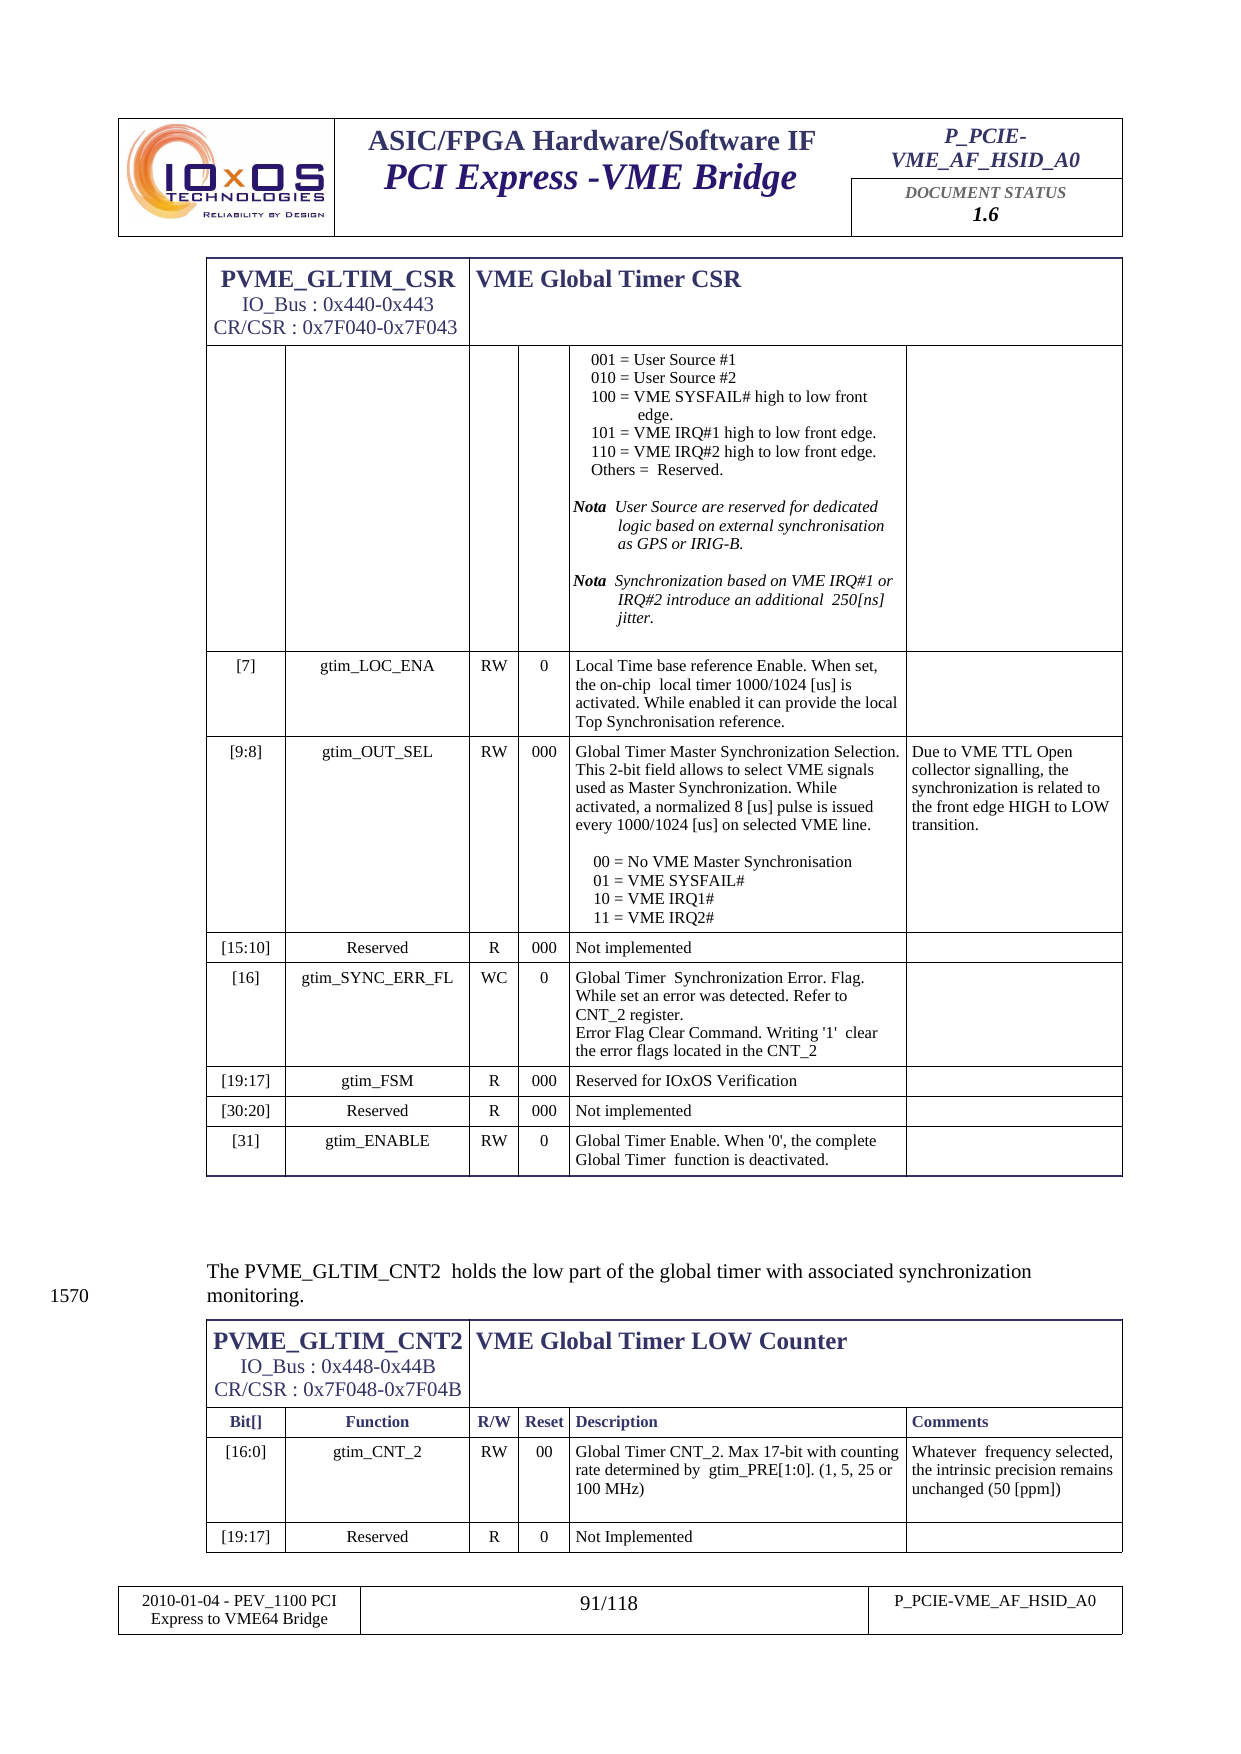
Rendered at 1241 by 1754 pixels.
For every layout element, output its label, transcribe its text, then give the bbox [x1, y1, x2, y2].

table_cell gtim_SYNC_ERR_FL [286, 963, 469, 1066]
table_cell 000 [519, 1067, 569, 1096]
table_cell Local Time base reference Enable. When set, the on-chip local timer 1000/1024 [us] is activated. While enabled it can provide the local Top Synchronisation reference. [570, 652, 906, 736]
table_cell gtim_OUT_SEL [286, 737, 469, 932]
table_cell R [470, 1523, 518, 1552]
table_cell [7] [207, 652, 285, 736]
table_cell Bit[] [207, 1408, 285, 1437]
table_cell [470, 346, 518, 651]
table_cell Global Timer CNT_2. Max 17-bit with counting rate determined by gtim_PRE[1:0]. (1, 5, 25 or 100 MHz) [570, 1438, 906, 1522]
table_cell [286, 346, 469, 651]
table_cell Not Implemented [570, 1523, 906, 1552]
text The PVME_GLTIM_CNT2 holds the low part of the global timer with associated synchronization monitoring. [207, 1260, 1122, 1307]
table_cell Global Timer Synchronization Error. Flag. While set an error was detected. Refer to CNT_2 register. Error Flag Clear Command. Writing '1' clear the error flags located in the CNT_2 [570, 963, 906, 1066]
table_cell Reserved [286, 1523, 469, 1552]
table_cell [907, 1097, 1122, 1126]
table_cell Function [286, 1408, 469, 1437]
table_cell Whatever frequency selected, the intrinsic precision remains unchanged (50 [ppm]) [907, 1438, 1122, 1522]
table_cell Not implemented [570, 1097, 906, 1126]
table_cell 000 [519, 1097, 569, 1126]
table_header VME Global Timer CSR [470, 259, 1122, 344]
picture [125, 123, 326, 222]
table_cell R/W [470, 1408, 518, 1437]
table_cell [16] [207, 963, 285, 1066]
table_cell Reserved [286, 1097, 469, 1126]
table_cell Reserved [286, 933, 469, 962]
table_cell [9:8] [207, 737, 285, 932]
table_cell [16:0] [207, 1438, 285, 1522]
table_cell 001 = User Source #1 010 = User Source #2 100 = VME SYSFAIL# high to low front edge. 101 = VME IRQ#1 high to low front edge. 110 = VME IRQ#2 high to low front edge. Others = Reserved. Nota User Source are reserved for dedicated logic based on external synchronisation as GPS or IRIG-B. Nota Synchronization based on VME IRQ#1 or IRQ#2 introduce an additional 250[ns] jitter. [570, 346, 906, 651]
table_cell [15:10] [207, 933, 285, 962]
table_cell [19:17] [207, 1523, 285, 1552]
table_cell 00 [519, 1438, 569, 1522]
table_cell WC [470, 963, 518, 1066]
table_cell gtim_LOC_ENA [286, 652, 469, 736]
table_cell RW [470, 652, 518, 736]
table_cell [907, 963, 1122, 1066]
table_cell Global Timer Enable. When '0', the complete Global Timer function is deactivated. [570, 1127, 906, 1174]
table_cell 000 [519, 933, 569, 962]
table_cell Reserved for IOxOS Verification [570, 1067, 906, 1096]
table_cell [907, 1067, 1122, 1096]
table_cell 0 [519, 1127, 569, 1174]
table_cell gtim_ENABLE [286, 1127, 469, 1174]
table_cell [907, 346, 1122, 651]
table_cell Comments [907, 1408, 1122, 1437]
table_cell [907, 1127, 1122, 1174]
table_cell Due to VME TTL Open collector signalling, the synchronization is related to the front edge HIGH to LOW transition. [907, 737, 1122, 932]
table_header VME Global Timer LOW Counter [470, 1321, 1122, 1407]
table_cell [907, 1523, 1122, 1552]
table_cell 0 [519, 652, 569, 736]
table_header PVME_GLTIM_CSR IO_Bus : 0x440-0x443 CR/CSR : 0x7F040-0x7F043 [207, 259, 469, 344]
table_cell Not implemented [570, 933, 906, 962]
table_cell 0 [519, 963, 569, 1066]
table_cell [519, 346, 569, 651]
table_cell RW [470, 737, 518, 932]
table_cell R [470, 1067, 518, 1096]
table_cell gtim_FSM [286, 1067, 469, 1096]
table_cell [907, 933, 1122, 962]
table_cell Description [570, 1408, 906, 1437]
table_cell RW [470, 1438, 518, 1522]
table_cell 0 [519, 1523, 569, 1552]
table_cell [207, 346, 285, 651]
table_cell RW [470, 1127, 518, 1174]
table_cell 000 [519, 737, 569, 932]
table_header PVME_GLTIM_CNT2 IO_Bus : 0x448-0x44B CR/CSR : 0x7F048-0x7F04B [207, 1321, 469, 1407]
table_cell [31] [207, 1127, 285, 1174]
table_cell [30:20] [207, 1097, 285, 1126]
table_cell [907, 652, 1122, 736]
table_cell gtim_CNT_2 [286, 1438, 469, 1522]
table_cell Global Timer Master Synchronization Selection. This 2-bit field allows to select VME signals used as Master Synchronization. While activated, a normalized 8 [us] pulse is issued every 1000/1024 [us] on selected VME line. 00 = No VME Master Synchronisation 01 = VME SYSFAIL# 10 = VME IRQ1# 11 = VME IRQ2# [570, 737, 906, 932]
table_cell [19:17] [207, 1067, 285, 1096]
table_cell Reset [519, 1408, 569, 1437]
table_cell R [470, 933, 518, 962]
table_cell R [470, 1097, 518, 1126]
